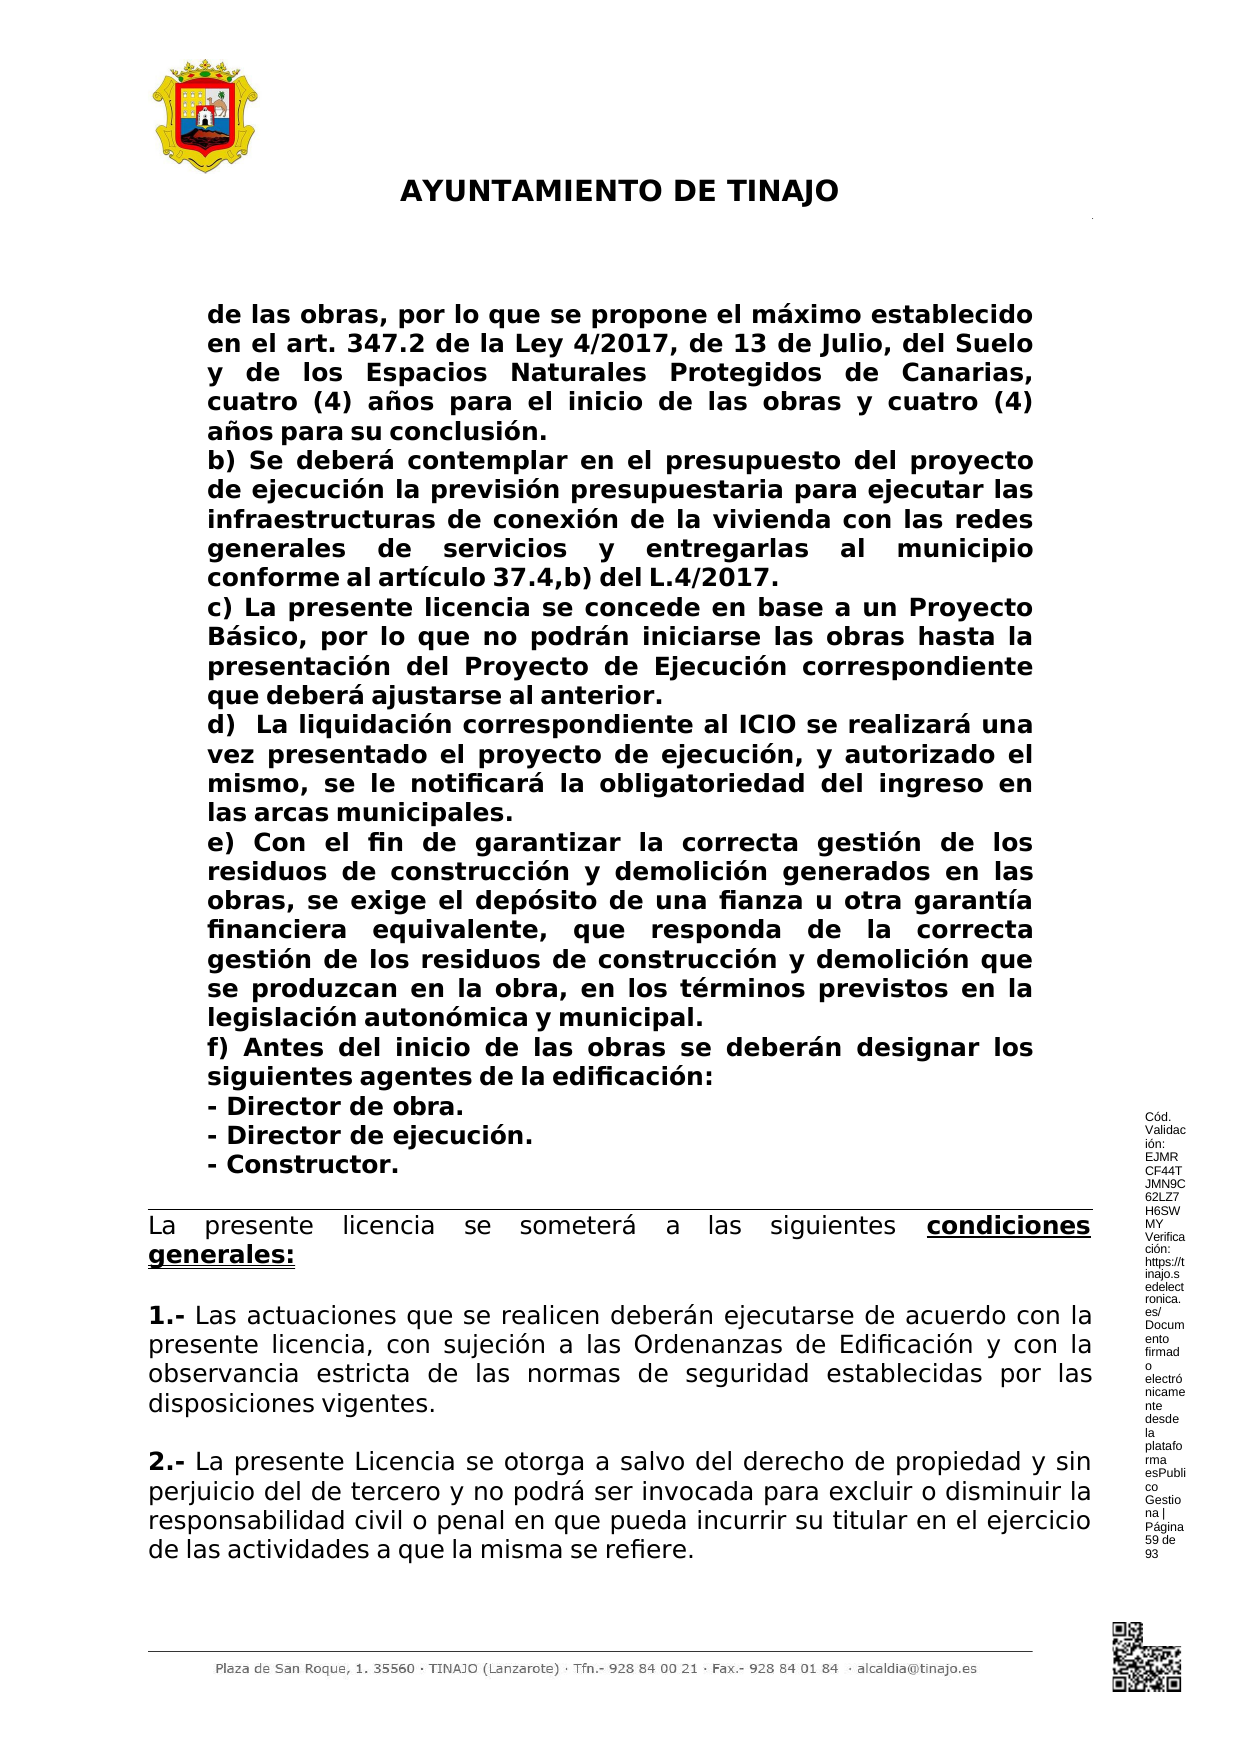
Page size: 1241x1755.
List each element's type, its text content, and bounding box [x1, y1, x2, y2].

list Con el fin de garantizar la correcta gestión de los residuos de construcción y demolición generados en las obras, se exige el depósito de una fianza u otra garantía financiera equivalente, que responda de la correcta gestión de los residuos de construcción y demolición que se produzcan en la obra, en los términos previstos en la legislación autonómica y municipal. [207, 828, 1034, 1033]
list Se deberá contemplar en el presupuesto del proyecto de ejecución la previsión presupuestaria para ejecutar las infraestructuras de conexión de la vivienda con las redes generales de servicios y entregarlas al municipio conforme al artículo 37.4,b) del L.4/2017. [207, 446, 1034, 593]
list Cód. Validación: EJMRCF44TJMN9C62LZ7H6SWMY [1145, 1111, 1186, 1231]
text 1.- Las actuaciones que se realicen deberán ejecutarse de acuerdo con la presente licencia, con sujeción a las Ordenanzas de Edificación y con la observancia estricta de las normas de seguridad establecidas por las disposiciones vigentes. [148, 1301, 1093, 1418]
list Director de obra. [207, 1092, 1186, 1646]
list Director de ejecución. [207, 1121, 1143, 1150]
text 2.- La presente Licencia se otorga a salvo del derecho de propiedad y sin perjuicio del de tercero y no podrá ser invocada para excluir o disminuir la responsabilidad civil o penal en que pueda incurrir su titular en el ejercicio de las actividades a que la misma se refiere. [148, 1447, 1092, 1564]
list Antes del inicio de las obras se deberán designar los siguientes agentes de la edificación: [207, 1033, 1034, 1092]
list Constructor. [207, 1150, 1143, 1179]
list Documento firmado electrónicamente desde la plataforma esPublico Gestiona | Página 59 de 93 [1145, 1319, 1186, 1561]
list Verificación: https://tinajo.sedelectronica.es/ [1145, 1231, 1186, 1319]
list La presente licencia se concede en base a un Proyecto Básico, por lo que no podrán iniciarse las obras hasta la presentación del Proyecto de Ejecución correspondiente que deberá ajustarse al anterior. [207, 593, 1034, 710]
list La liquidación correspondiente al ICIO se realizará una vez presentado el proyecto de ejecución, y autorizado el mismo, se le notificará la obligatoriedad del ingreso en las arcas municipales. [207, 710, 1034, 827]
text de las obras, por lo que se propone el máximo establecido en el art. 347.2 de la Ley 4/2017, de 13 de Julio, del Suelo y de los Espacios Naturales Protegidos de Canarias, cuatro (4) años para el inicio de las obras y cuatro (4) años para su conclusión. [207, 300, 1034, 446]
text La presente licencia se someterá a las siguientes condiciones generales: [148, 1211, 1093, 1269]
